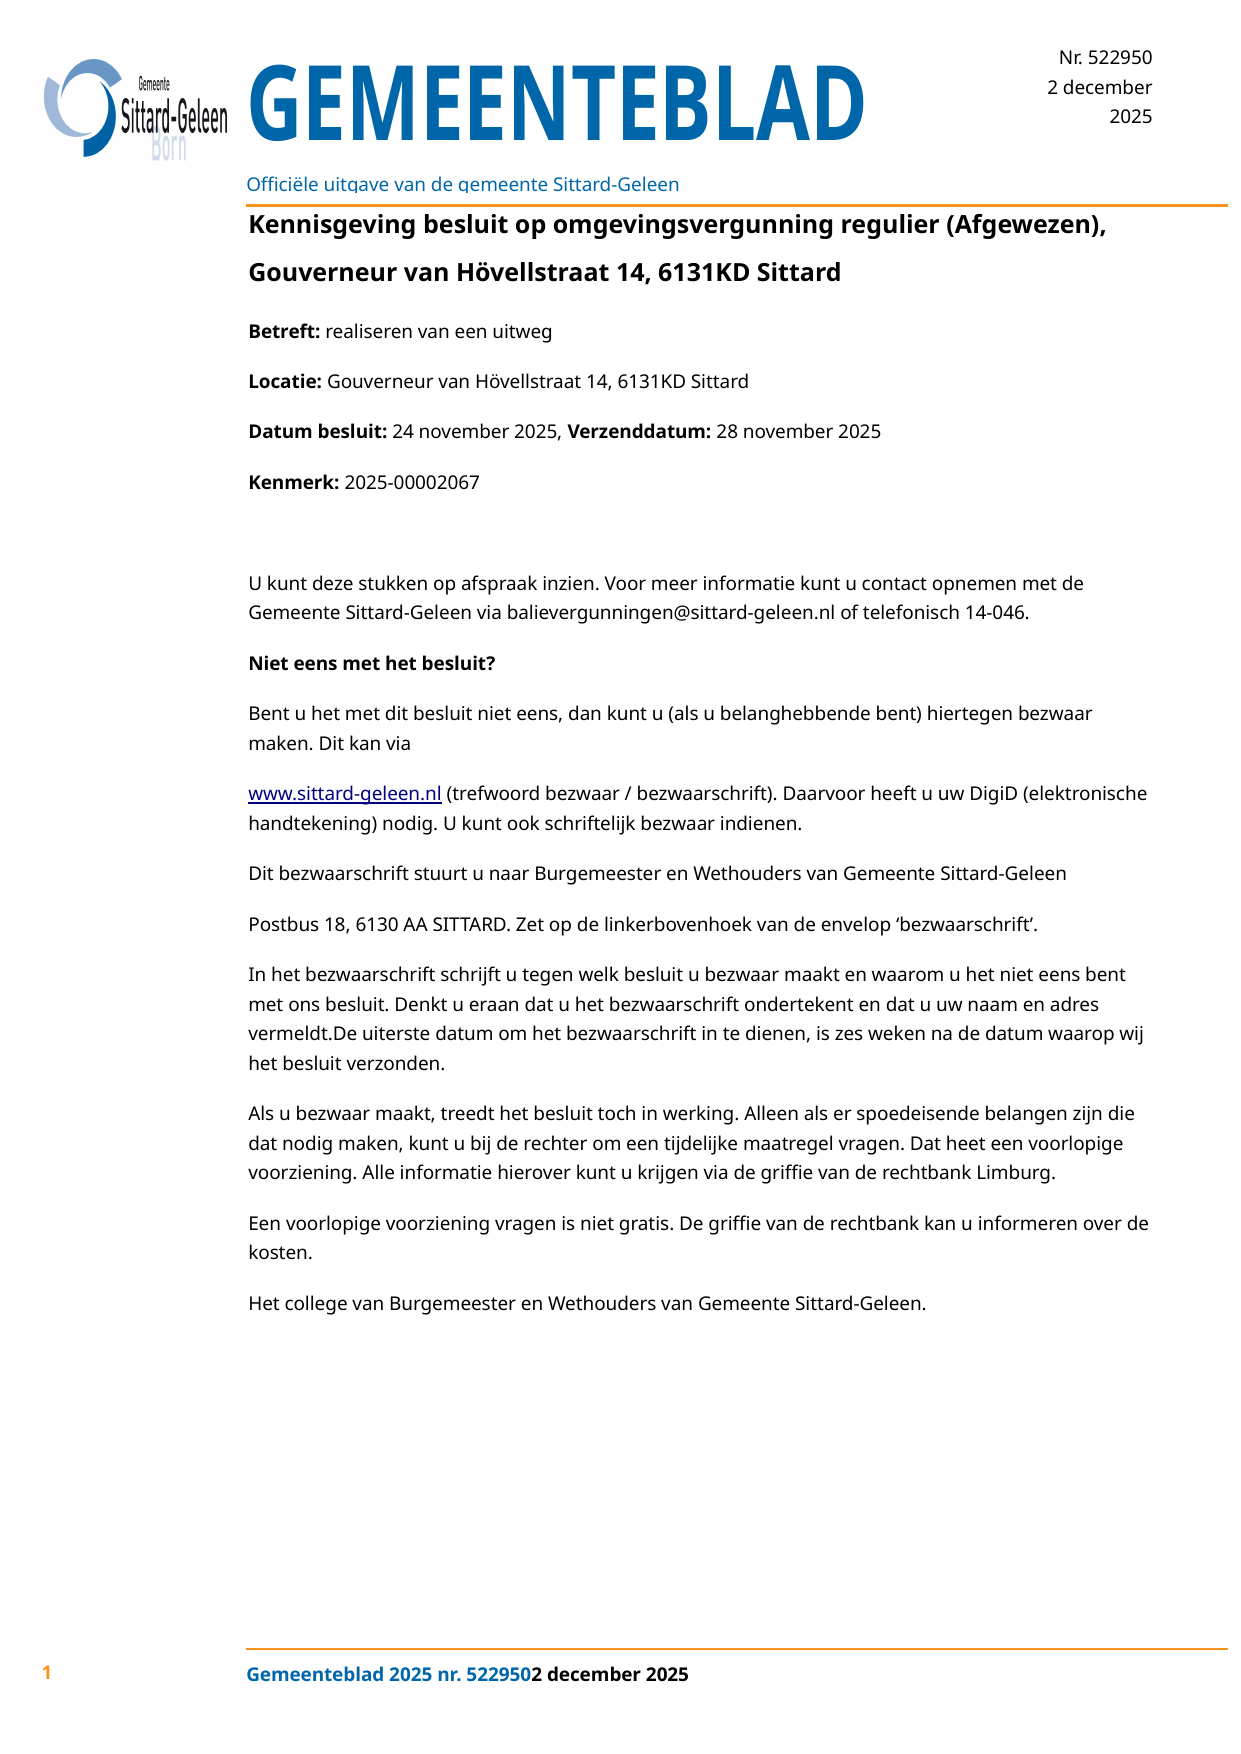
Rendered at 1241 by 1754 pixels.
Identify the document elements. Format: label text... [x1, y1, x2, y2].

text Niet eens met het besluit? [248, 650, 1152, 676]
text Postbus 18, 6130 AA SITTARD. Zet op de linkerbovenhoek van de envelop ‘bezwaarschrift’. [248, 911, 1152, 937]
text Locatie: Gouverneur van Hövellstraat 14, 6131KD Sittard [248, 368, 1152, 394]
text Betreft: realiseren van een uitweg [248, 318, 1152, 344]
text Dit bezwaarschrift stuurt u naar Burgemeester en Wethouders van Gemeente Sittard-Geleen [248, 860, 1152, 886]
text Een voorlopige voorziening vragen is niet gratis. De griffie van de rechtbank kan u informeren over de kosten. [248, 1210, 1152, 1265]
text Bent u het met dit besluit niet eens, dan kunt u (als u belanghebbende bent) hiertegen bezwaar maken. Dit kan via [248, 700, 1152, 756]
text U kunt deze stukken op afspraak inzien. Voor meer informatie kunt u contact opnemen met de Gemeente Sittard-Geleen via balievergunningen@sittard-geleen.nl of telefonisch 14-046. [248, 570, 1152, 625]
text In het bezwaarschrift schrijft u tegen welk besluit u bezwaar maakt en waarom u het niet eens bent met ons besluit. Denkt u eraan dat u het bezwaarschrift ondertekent en dat u uw naam en adres vermeldt.De uiterste datum om het bezwaarschrift in te dienen, is zes weken na de datum waarop wij het besluit verzonden. [248, 961, 1152, 1076]
picture [41, 47, 231, 172]
text Het college van Burgemeester en Wethouders van Gemeente Sittard-Geleen. [248, 1290, 1152, 1316]
text Kenmerk: 2025-00002067 [248, 469, 1152, 495]
text Kennisgeving besluit op omgevingsvergunning regulier (Afgewezen), Gouverneur van Hövellstraat 14, 6131KD Sittard [248, 207, 1152, 288]
text www.sittard-geleen.nl (trefwoord bezwaar / bezwaarschrift). Daarvoor heeft u uw DigiD (elektronische handtekening) nodig. U kunt ook schriftelijk bezwaar indienen. [248, 780, 1152, 836]
text Datum besluit: 24 november 2025, Verzenddatum: 28 november 2025 [248, 419, 1152, 444]
text Als u bezwaar maakt, treedt het besluit toch in werking. Alleen als er spoedeisende belangen zijn die dat nodig maken, kunt u bij de rechter om een tijdelijke maatregel vragen. Dat heet een voorlopige voorziening. Alle informatie hierover kunt u krijgen via de griffie van de rechtbank Limburg. [248, 1100, 1152, 1185]
